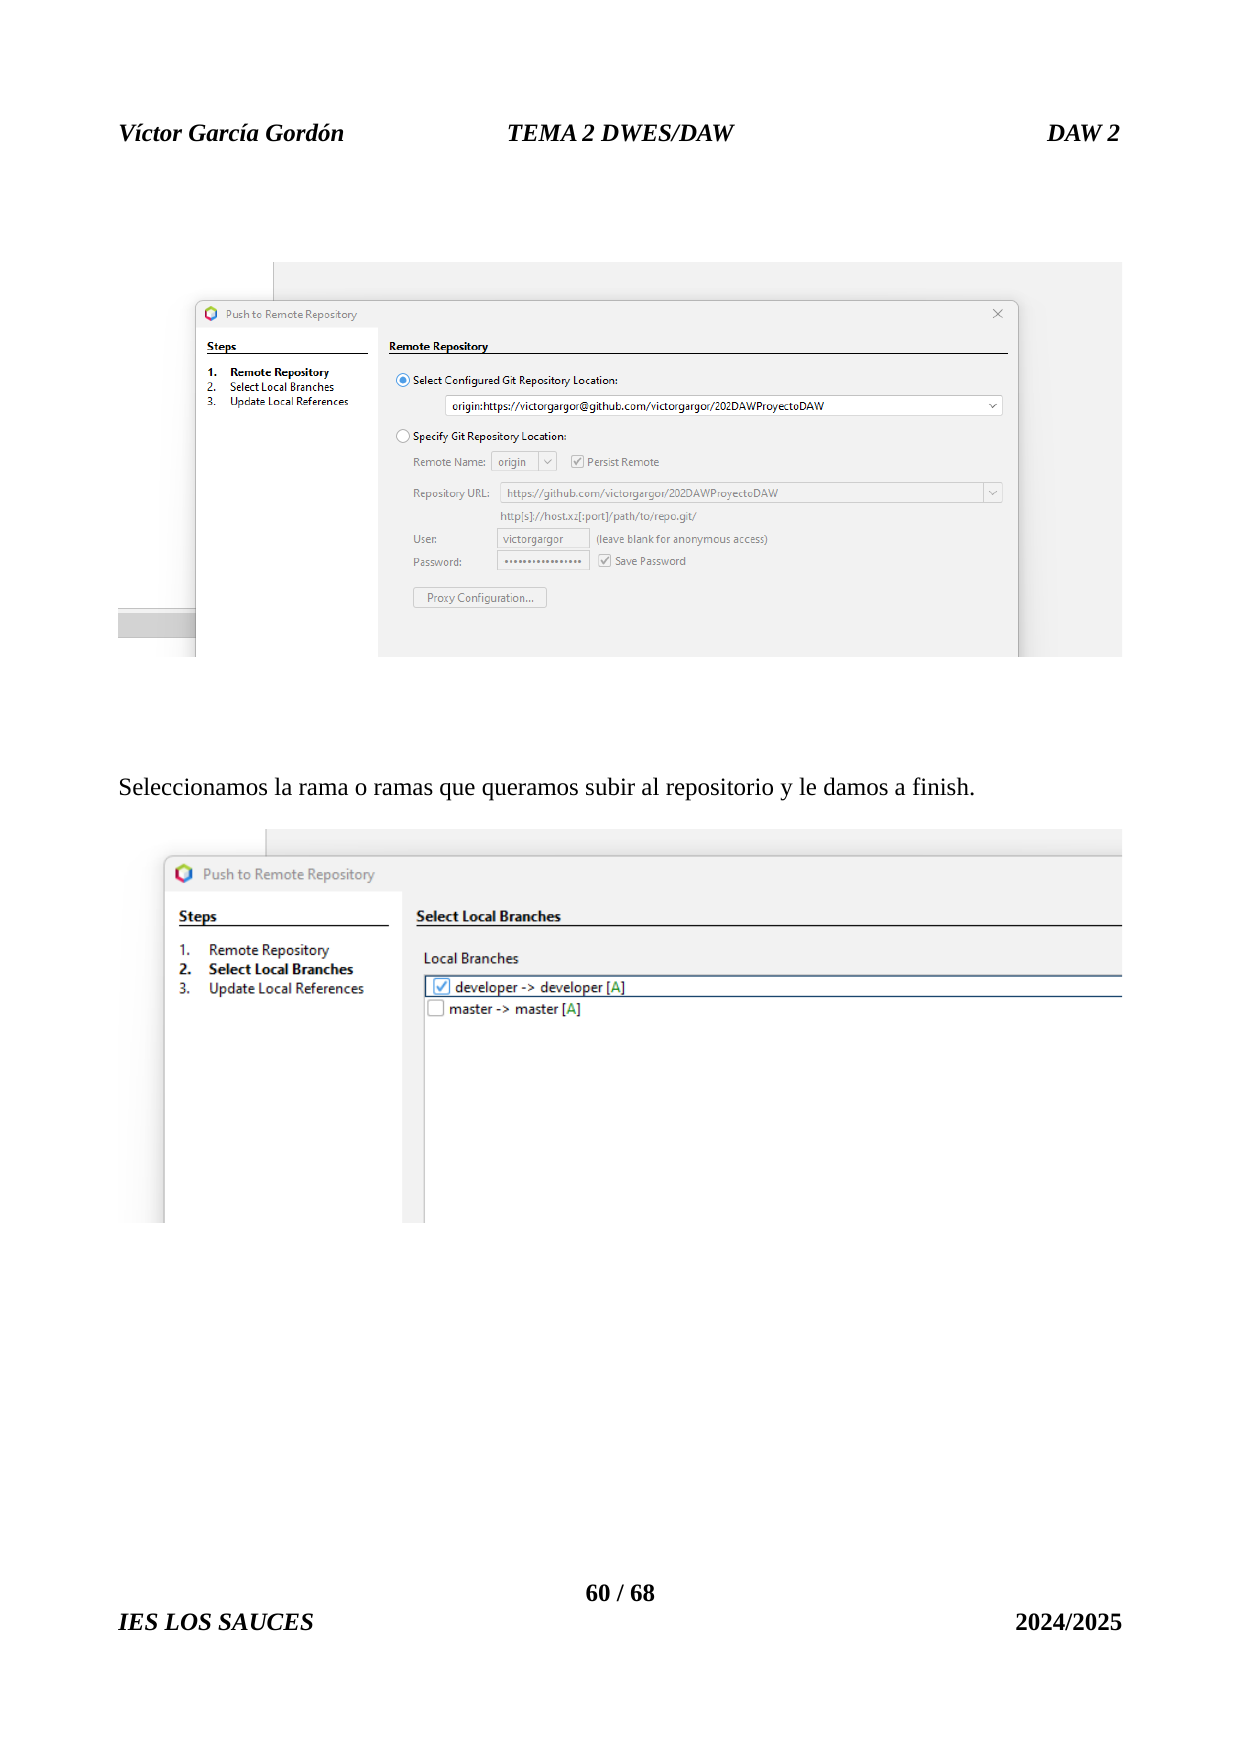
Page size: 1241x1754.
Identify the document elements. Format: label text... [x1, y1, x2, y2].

picture [118, 262, 1123, 657]
text Seleccionamos la rama o ramas que queramos subir al repositorio y le damos a finish. [118, 772, 1122, 801]
picture [118, 829, 1123, 1223]
